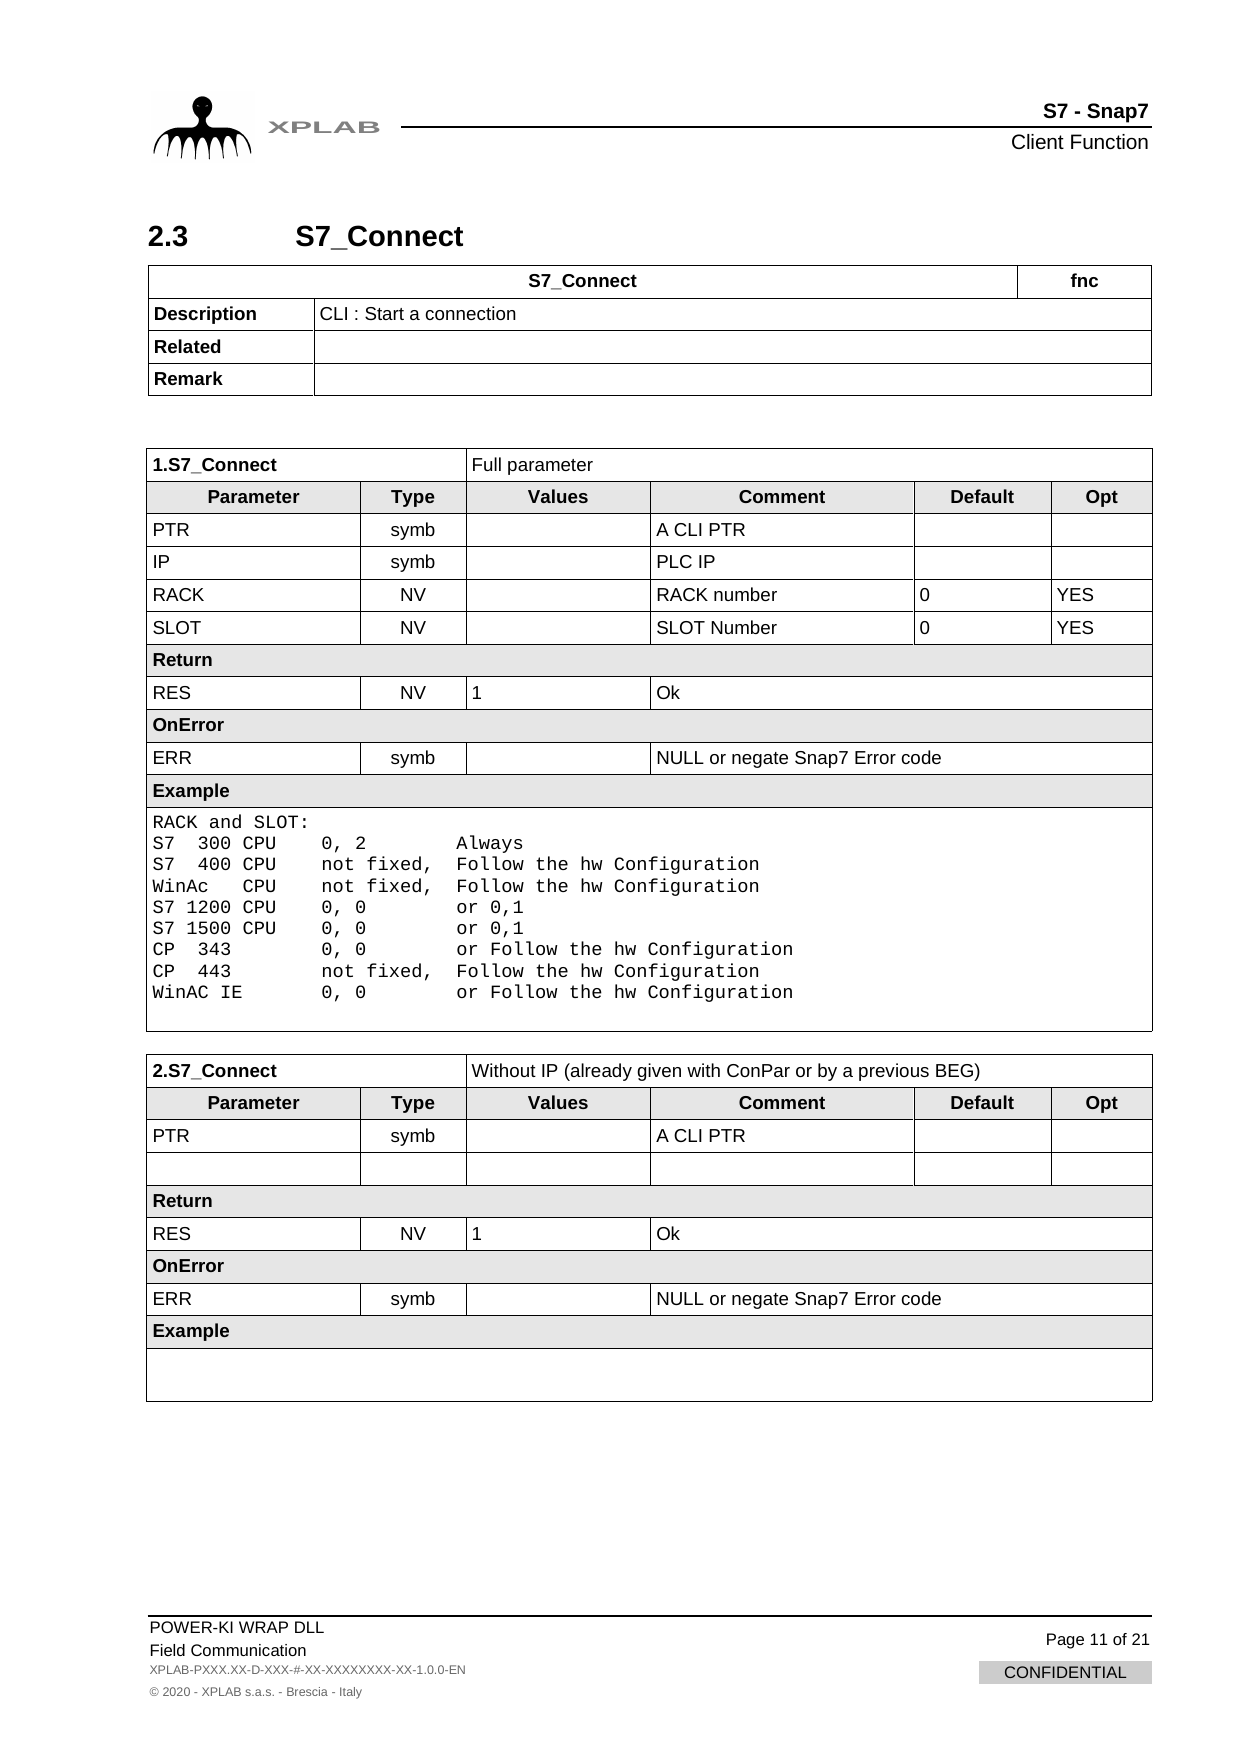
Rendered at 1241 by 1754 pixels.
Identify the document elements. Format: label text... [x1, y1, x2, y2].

table_cell [315, 364, 1151, 395]
table_cell 1 [467, 677, 650, 709]
table_cell OnError [147, 1251, 1152, 1283]
table_cell NV [361, 580, 466, 611]
table_cell Comment [651, 1088, 913, 1119]
table_cell [467, 514, 650, 546]
table_cell Related [149, 331, 313, 363]
table_cell YES [1052, 580, 1152, 611]
table_cell 0 [915, 580, 1051, 611]
table_cell Return [147, 1186, 1152, 1217]
table_cell YES [1052, 612, 1152, 644]
table_cell SLOT Number [651, 612, 913, 644]
table_cell Return [147, 645, 1152, 676]
table_cell OnError [147, 710, 1152, 742]
table_cell ERR [147, 743, 360, 774]
table_cell symb [361, 1284, 466, 1315]
table_cell PTR [147, 514, 360, 546]
table_cell RACK and SLOT: S7 300 CPU 0, 2 Always S7 400 CPU not fixed, Follow the hw Configuration WinAc CPU not fixed, Follow the hw Configuration S7 1200 CPU 0, 0 or 0,1 S7 1500 CPU 0, 0 or 0,1 CP 343 0, 0 or Follow the hw Configuration CP 443 not fixed, Follow the hw Configuration WinAC IE 0, 0 or Follow the hw Configuration [147, 808, 1152, 1031]
table_cell [651, 1153, 913, 1185]
table_cell Ok [651, 677, 1152, 709]
table_cell 0 [915, 612, 1051, 644]
table_cell RACK [147, 580, 360, 611]
table_cell NV [361, 1218, 466, 1250]
table_cell Example [147, 775, 1152, 807]
table_cell 1 [467, 1218, 650, 1250]
table_cell [467, 743, 650, 774]
table_cell symb [361, 1120, 466, 1152]
table_cell [1052, 514, 1152, 546]
table_cell symb [361, 514, 466, 546]
table_cell A CLI PTR [651, 514, 913, 546]
table_cell [315, 331, 1151, 363]
table_cell Ok [651, 1218, 1152, 1250]
table_cell Parameter [147, 1088, 360, 1119]
table_cell symb [361, 547, 466, 579]
table_cell CLI : Start a connection [315, 299, 1151, 330]
table_cell NV [361, 612, 466, 644]
table_header 2.S7_Connect [147, 1055, 466, 1087]
table_cell Opt [1052, 1088, 1152, 1119]
table_cell Opt [1052, 482, 1152, 513]
table_cell [467, 1284, 650, 1315]
table_cell [915, 547, 1051, 579]
table_cell Values [467, 482, 650, 513]
table_header fnc [1018, 266, 1151, 298]
table_cell NV [361, 677, 466, 709]
table_cell [147, 1349, 1152, 1401]
table_cell ERR [147, 1284, 360, 1315]
table_cell RACK number [651, 580, 913, 611]
table_cell IP [147, 547, 360, 579]
table_cell Type [361, 1088, 466, 1119]
table_cell [467, 1120, 650, 1152]
table_cell Default [915, 482, 1051, 513]
table_cell [467, 580, 650, 611]
table_cell [915, 514, 1051, 546]
table_header S7_Connect [149, 266, 1017, 298]
table_cell [1052, 1120, 1152, 1152]
picture [150, 91, 255, 163]
table_cell Description [149, 299, 313, 330]
table_cell [1052, 1153, 1152, 1185]
table_header 1.S7_Connect [147, 449, 466, 481]
table_cell [467, 547, 650, 579]
table_cell [915, 1120, 1051, 1152]
table_cell NULL or negate Snap7 Error code [651, 1284, 1152, 1315]
table_cell [147, 1153, 360, 1185]
table_cell A CLI PTR [651, 1120, 913, 1152]
table_cell [467, 612, 650, 644]
table_cell [361, 1153, 466, 1185]
table_cell Parameter [147, 482, 360, 513]
table_header Without IP (already given with ConPar or by a previous BEG) [467, 1055, 1152, 1087]
table_cell Values [467, 1088, 650, 1119]
table_cell Example [147, 1316, 1152, 1348]
table_header Full parameter [467, 449, 1152, 481]
table_cell Comment [651, 482, 913, 513]
table_cell RES [147, 1218, 360, 1250]
table_cell [467, 1153, 650, 1185]
table_cell Type [361, 482, 466, 513]
table_cell symb [361, 743, 466, 774]
table_cell NULL or negate Snap7 Error code [651, 743, 1152, 774]
table_cell [915, 1153, 1051, 1185]
table_cell Default [915, 1088, 1051, 1119]
table_cell RES [147, 677, 360, 709]
table_cell PTR [147, 1120, 360, 1152]
table_cell [1052, 547, 1152, 579]
table_cell SLOT [147, 612, 360, 644]
table_cell Remark [149, 364, 313, 395]
subtitle S7_Connect [148, 220, 1152, 252]
table_cell PLC IP [651, 547, 913, 579]
